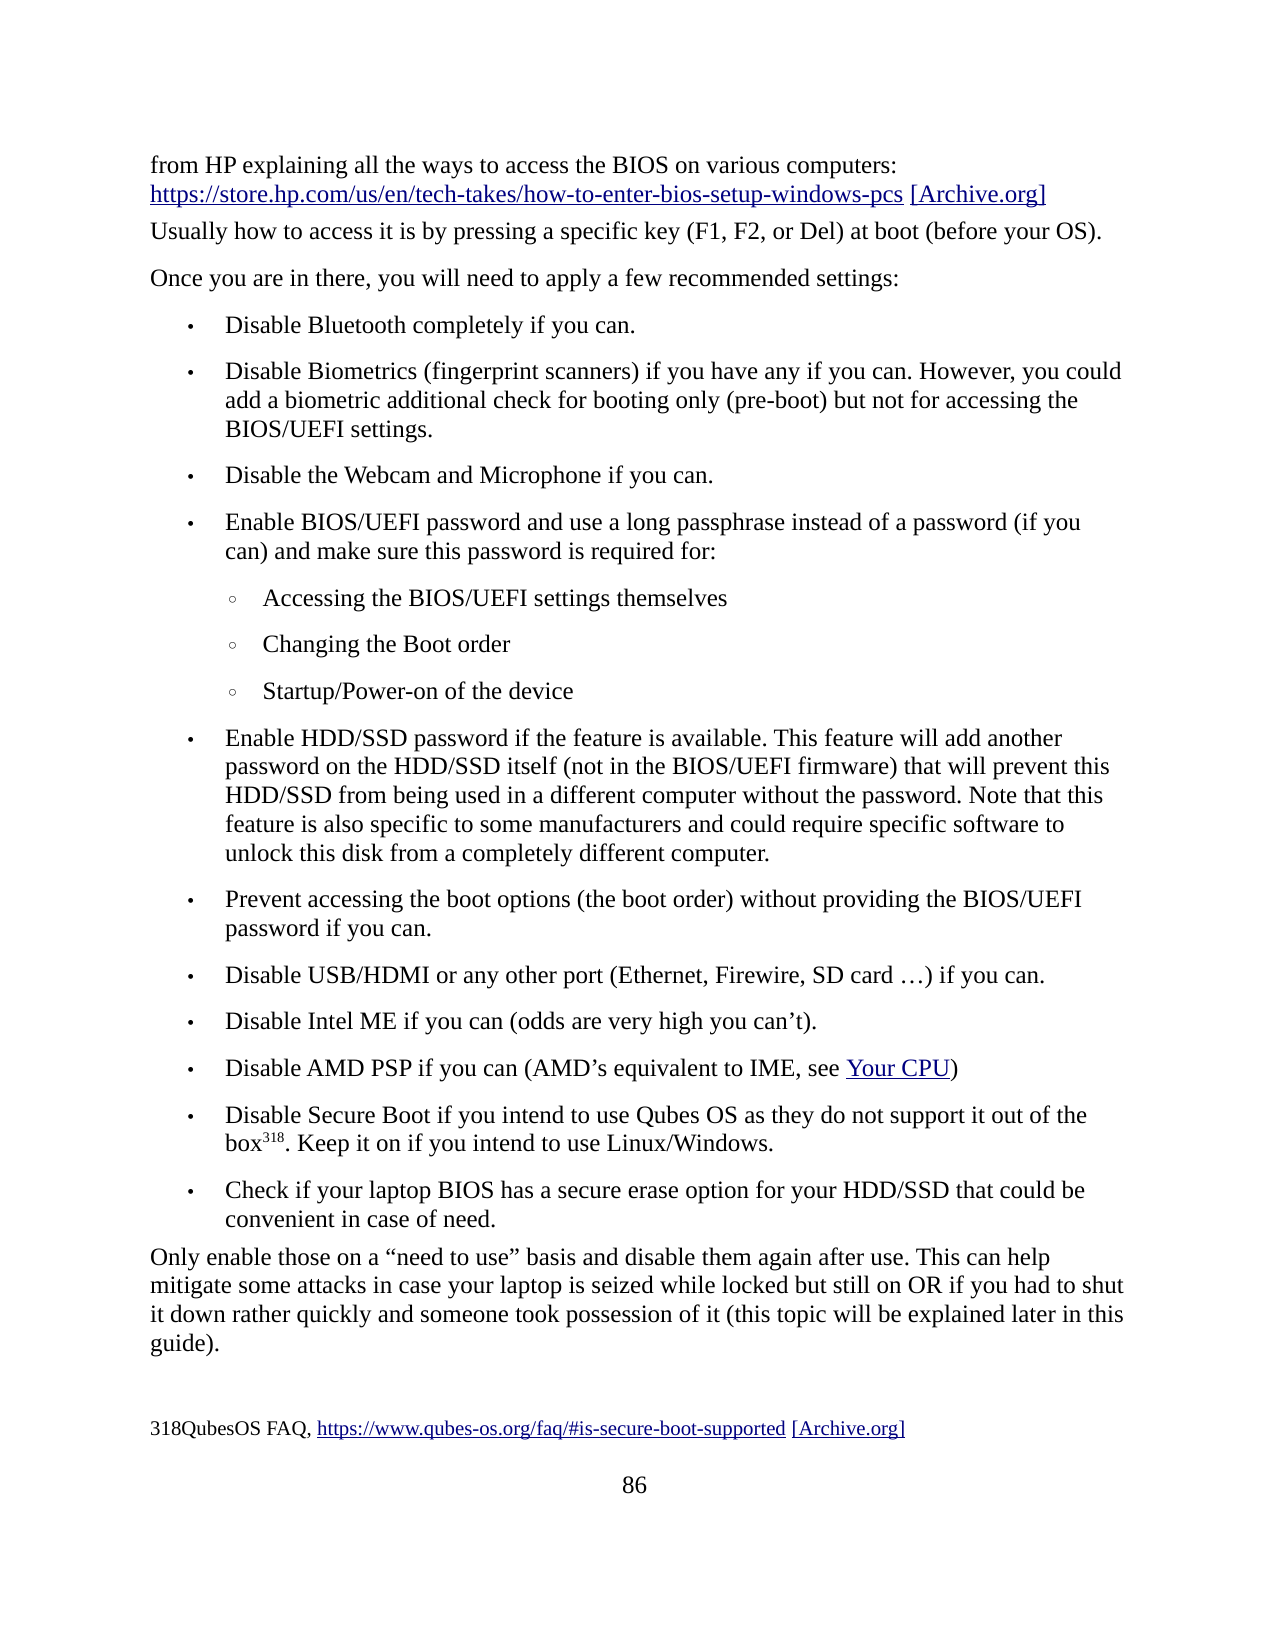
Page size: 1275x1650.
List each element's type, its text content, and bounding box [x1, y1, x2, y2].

list Disable Intel ME if you can (odds are very high you can’t). [187, 1006, 1125, 1035]
text Usually how to access it is by pressing a specific key (F1, F2, or Del) at boot (before your OS). [150, 216, 1125, 245]
list Disable AMD PSP if you can (AMD’s equivalent to IME, see Your CPU) [187, 1053, 1125, 1082]
list Startup/Power-on of the device [225, 676, 1125, 705]
list Accessing the BIOS/UEFI settings themselves [225, 583, 1125, 611]
list Enable BIOS/UEFI password and use a long passphrase instead of a password (if you can) and make sure this password is required for: [187, 507, 1125, 565]
list Disable Secure Boot if you intend to use Qubes OS as they do not support it out of the box. Keep it on if you intend to use Linux/Windows. [187, 1100, 1125, 1157]
list Disable Bluetooth completely if you can. [187, 310, 1125, 338]
text Only enable those on a “need to use” basis and disable them again after use. This can help mitigate some attacks in case your laptop is seized while locked but still on OR if you had to shut it down rather quickly and someone took possession of it (this topic will be explained later in this guide). [150, 1242, 1125, 1357]
text Once you are in there, you will need to apply a few recommended settings: [150, 263, 1125, 292]
list Check if your laptop BIOS has a secure erase option for your HDD/SSD that could be convenient in case of need. [187, 1175, 1125, 1233]
list Changing the Boot order [225, 629, 1125, 658]
list Prevent accessing the boot options (the boot order) without providing the BIOS/UEFI password if you can. [187, 884, 1125, 942]
list Disable the Webcam and Microphone if you can. [187, 461, 1125, 489]
list Disable USB/HDMI or any other port (Ethernet, Firewire, SD card …) if you can. [187, 960, 1125, 988]
text from HP explaining all the ways to access the BIOS on various computers: https://store.hp.com/us/en/tech-takes/how-to-enter-bios-setup-windows-pcs [Archive.org] [150, 150, 1125, 207]
list Disable Biometrics (fingerprint scanners) if you have any if you can. However, you could add a biometric additional check for booting only (pre-boot) but not for accessing the BIOS/UEFI settings. [187, 356, 1125, 443]
list Enable HDD/SSD password if the feature is available. This feature will add another password on the HDD/SSD itself (not in the BIOS/UEFI firmware) that will prevent this HDD/SSD from being used in a different computer without the password. Note that this feature is also specific to some manufacturers and could require specific software to unlock this disk from a completely different computer. [187, 723, 1125, 866]
list QubesOS FAQ, https://www.qubes-os.org/faq/#is-secure-boot-supported [Archive.org] [150, 1416, 1125, 1440]
